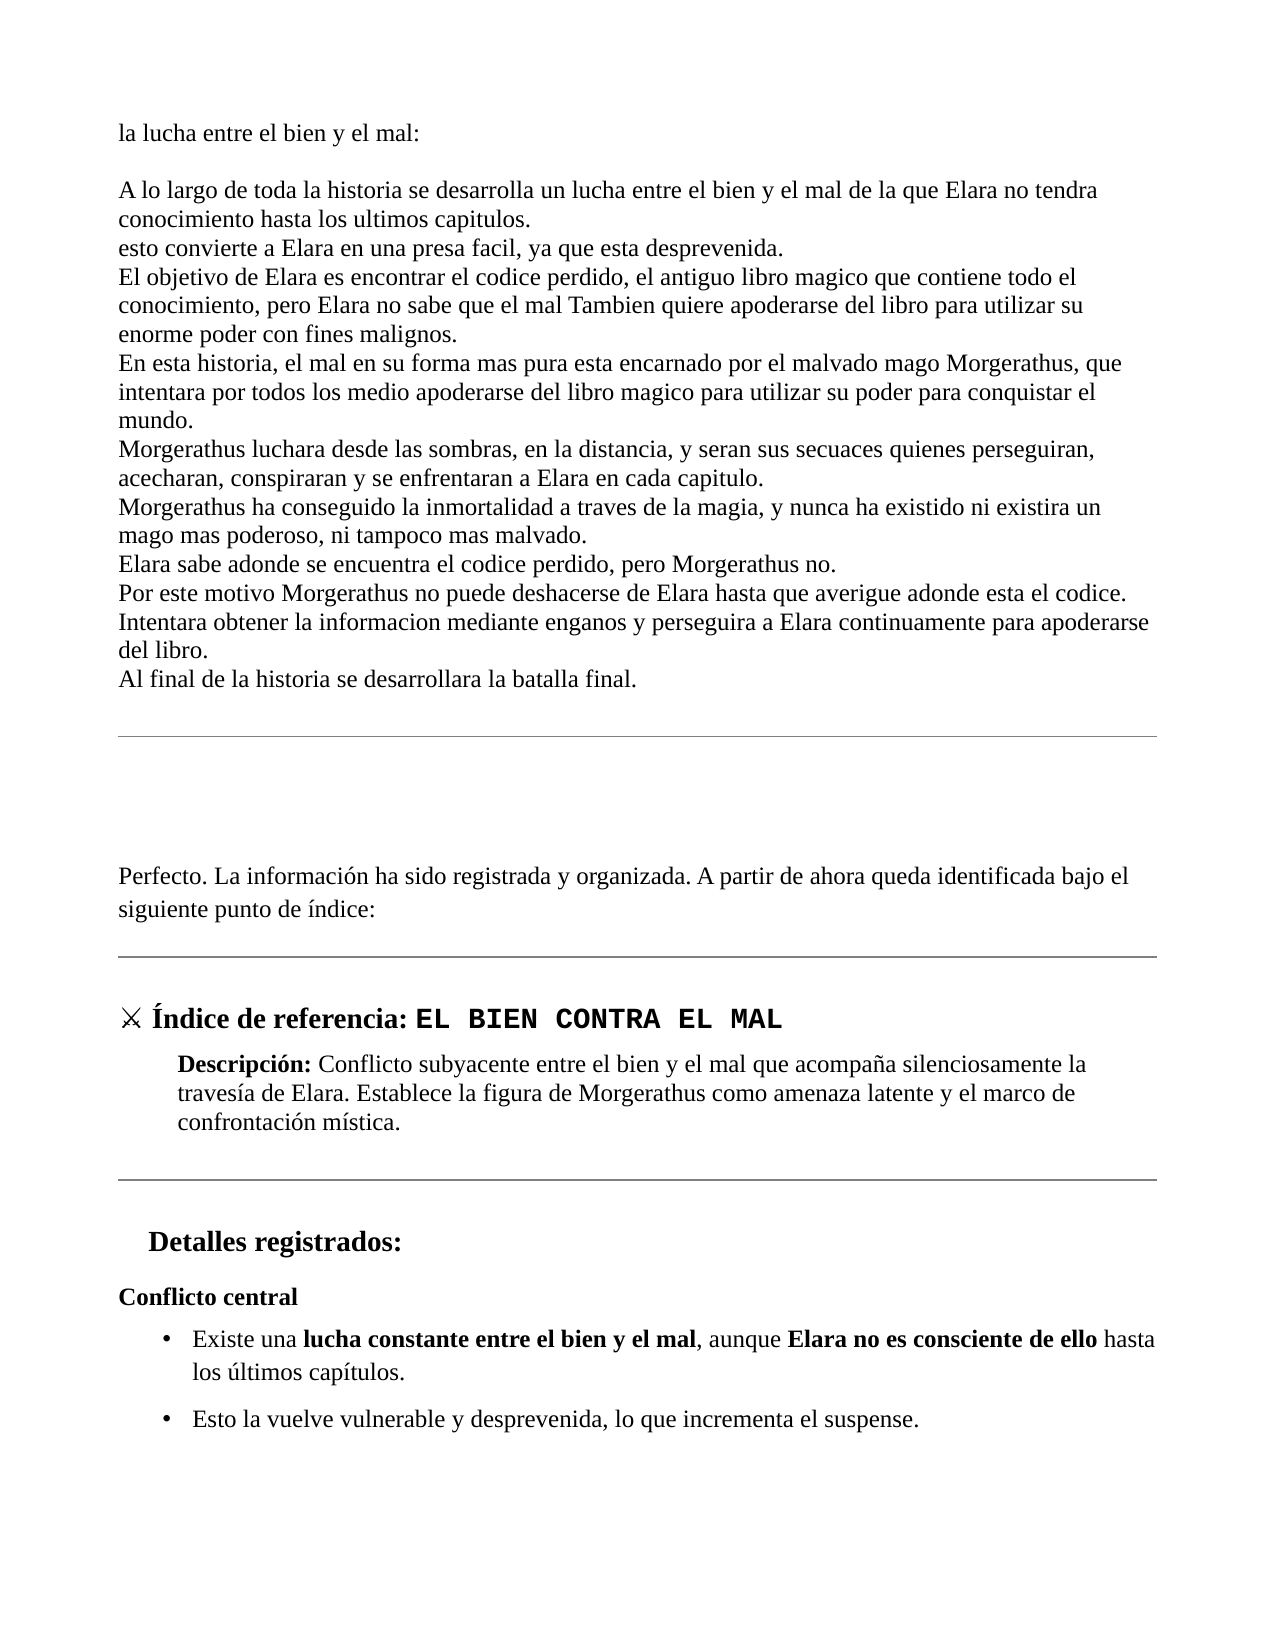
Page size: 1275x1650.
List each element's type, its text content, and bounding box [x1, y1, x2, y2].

text Morgerathus ha conseguido la inmortalidad a traves de la magia, y nunca ha existido ni existira un mago mas poderoso, ni tampoco mas malvado. [118, 492, 1157, 549]
text El objetivo de Elara es encontrar el codice perdido, el antiguo libro magico que contiene todo el conocimiento, pero Elara no sabe que el mal Tambien quiere apoderarse del libro para utilizar su enorme poder con fines malignos. [118, 262, 1157, 348]
text Perfecto. La información ha sido registrada y organizada. A partir de ahora queda identificada bajo el siguiente punto de índice: [118, 861, 1157, 923]
list Esto la vuelve vulnerable y desprevenida, lo que incrementa el suspense. [162, 1404, 1157, 1433]
subtitle ⚔️ Índice de referencia: EL BIEN CONTRA EL MAL [118, 1001, 1157, 1037]
text Descripción: Conflicto subyacente entre el bien y el mal que acompaña silenciosamente la travesía de Elara. Establece la figura de Morgerathus como amenaza latente y el marco de confrontación mística. [177, 1049, 1098, 1136]
text Elara sabe adonde se encuentra el codice perdido, pero Morgerathus no. [118, 549, 1157, 578]
text Al final de la historia se desarrollara la batalla final. [118, 664, 1157, 693]
text Intentara obtener la informacion mediante enganos y perseguira a Elara continuamente para apoderarse del libro. [118, 607, 1157, 664]
text En esta historia, el mal en su forma mas pura esta encarnado por el malvado mago Morgerathus, que intentara por todos los medio apoderarse del libro magico para utilizar su poder para conquistar el mundo. [118, 348, 1157, 434]
subtitle Conflicto central [118, 1282, 1157, 1311]
text la lucha entre el bien y el mal: [118, 118, 1157, 147]
text Morgerathus luchara desde las sombras, en la distancia, y seran sus secuaces quienes perseguiran, acecharan, conspiraran y se enfrentaran a Elara en cada capitulo. [118, 434, 1157, 492]
list Existe una lucha constante entre el bien y el mal, aunque Elara no es consciente de ello hasta los últimos capítulos. [162, 1324, 1157, 1386]
text esto convierte a Elara en una presa facil, ya que esta desprevenida. [118, 233, 1157, 262]
text A lo largo de toda la historia se desarrolla un lucha entre el bien y el mal de la que Elara no tendra conocimiento hasta los ultimos capitulos. [118, 176, 1157, 233]
subtitle 🔹 Detalles registrados: [118, 1224, 1157, 1257]
text Por este motivo Morgerathus no puede deshacerse de Elara hasta que averigue adonde esta el codice. [118, 578, 1157, 607]
